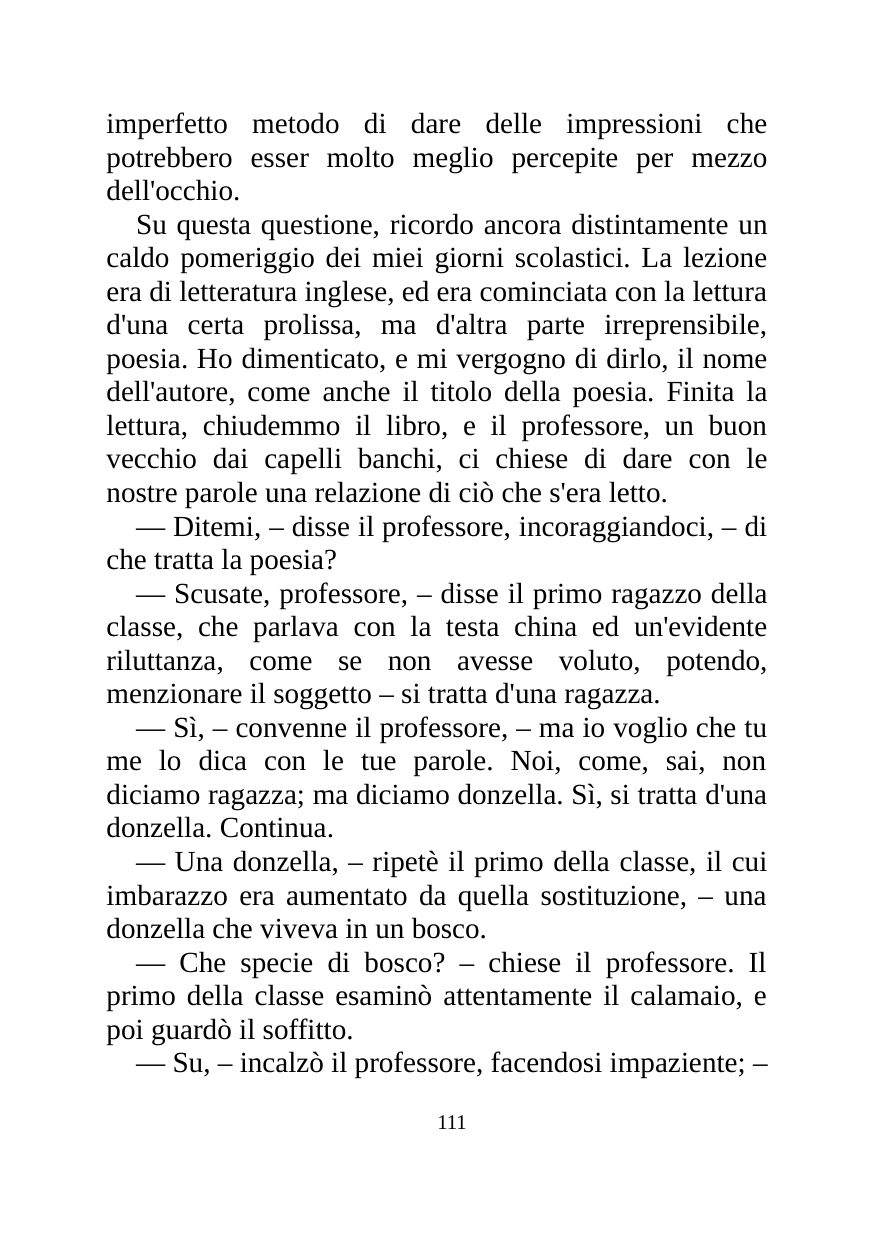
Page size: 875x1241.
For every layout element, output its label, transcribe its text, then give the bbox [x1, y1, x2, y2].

text — Che specie di bosco? – chiese il professore. Il primo della classe esaminò attentamente il calamaio, e poi guardò il soffitto. [106, 945, 768, 1045]
text — Sì, – convenne il professore, – ma io voglio che tu me lo dica con le tue parole. Noi, come, sai, non diciamo ragazza; ma diciamo donzella. Sì, si tratta d'una donzella. Continua. [106, 710, 768, 844]
text Su questa questione, ricordo ancora distintamente un caldo pomeriggio dei miei giorni scolastici. La lezione era di letteratura inglese, ed era cominciata con la lettura d'una certa prolissa, ma d'altra parte irreprensibile, poesia. Ho dimenticato, e mi vergogno di dirlo, il nome dell'autore, come anche il titolo della poesia. Finita la lettura, chiudemmo il libro, e il professore, un buon vecchio dai capelli banchi, ci chiese di dare con le nostre parole una relazione di ciò che s'era letto. [106, 207, 768, 509]
text — Ditemi, – disse il professore, incoraggiandoci, – di che tratta la poesia? [106, 509, 768, 576]
text — Scusate, professore, – disse il primo ragazzo della classe, che parlava con la testa china ed un'evidente riluttanza, come se non avesse voluto, potendo, menzionare il soggetto – si tratta d'una ragazza. [106, 576, 768, 710]
text imperfetto metodo di dare delle impressioni che potrebbero esser molto meglio percepite per mezzo dell'occhio. [106, 106, 768, 207]
text — Su, – incalzò il professore, facendosi impaziente; – [106, 1045, 768, 1079]
text — Una donzella, – ripetè il primo della classe, il cui imbarazzo era aumentato da quella sostituzione, – una donzella che viveva in un bosco. [106, 844, 768, 945]
